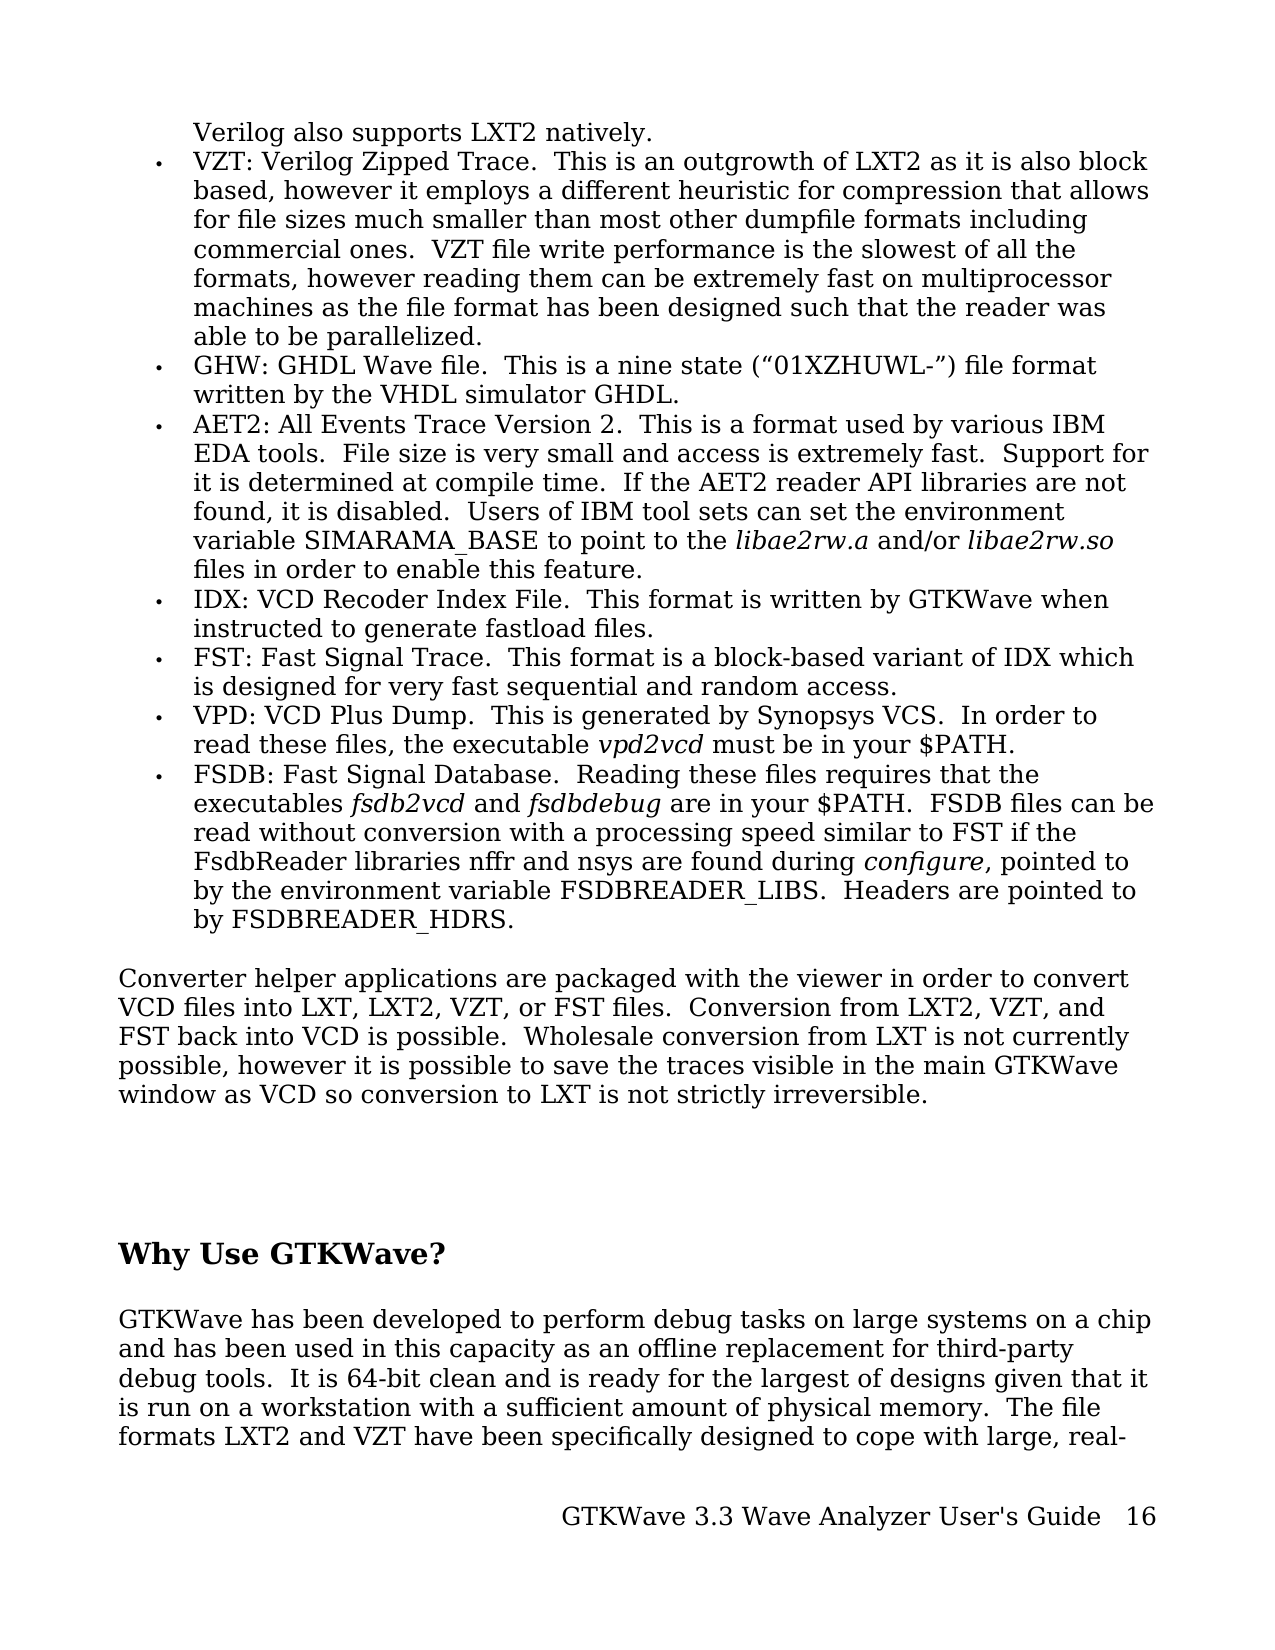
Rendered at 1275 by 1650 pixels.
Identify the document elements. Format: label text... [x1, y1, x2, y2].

list GHW: GHDL Wave file. This is a nine state (“01XZHUWL-”) file format written by the VHDL simulator GHDL. [156, 351, 1157, 410]
list FSDB: Fast Signal Database. Reading these files requires that the executables fsdb2vcd and fsdbdebug are in your $PATH. FSDB files can be read without conversion with a processing speed similar to FST if the FsdbReader libraries nffr and nsys are found during configure, pointed to by the environment variable FSDBREADER_LIBS. Headers are pointed to by FSDBREADER_HDRS. [156, 760, 1157, 935]
text Converter helper applications are packaged with the viewer in order to convert VCD files into LXT, LXT2, VZT, or FST files. Conversion from LXT2, VZT, and FST back into VCD is possible. Wholesale conversion from LXT is not currently possible, however it is possible to save the traces visible in the main GTKWave window as VCD so conversion to LXT is not strictly irreversible. [118, 964, 1157, 1110]
list IDX: VCD Recoder Index File. This format is written by GTKWave when instructed to generate fastload files. [156, 585, 1157, 643]
list FST: Fast Signal Trace. This format is a block-based variant of IDX which is designed for very fast sequential and random access. [156, 643, 1157, 701]
list VPD: VCD Plus Dump. This is generated by Synopsys VCS. In order to read these files, the executable vpd2vcd must be in your $PATH. [156, 701, 1157, 760]
text GTKWave has been developed to perform debug tasks on large systems on a chip and has been used in this capacity as an offline replacement for third-party debug tools. It is 64-bit clean and is ready for the largest of designs given that it is run on a workstation with a sufficient amount of physical memory. The file formats LXT2 and VZT have been specifically designed to cope with large, real- [118, 1305, 1157, 1451]
list AET2: All Events Trace Version 2. This is a format used by various IBM EDA tools. File size is very small and access is extremely fast. Support for it is determined at compile time. If the AET2 reader API libraries are not found, it is disabled. Users of IBM tool sets can set the environment variable SIMARAMA_BASE to point to the libae2rw.a and/or libae2rw.so files in order to enable this feature. [156, 410, 1157, 585]
list VZT: Verilog Zipped Trace. This is an outgrowth of LXT2 as it is also block based, however it employs a different heuristic for compression that allows for file sizes much smaller than most other dumpfile formats including commercial ones. VZT file write performance is the slowest of all the formats, however reading them can be extremely fast on multiprocessor machines as the file format has been designed such that the reader was able to be parallelized. [156, 147, 1157, 351]
list Verilog also supports LXT2 natively. [156, 118, 1157, 147]
text Why Use GTKWave? [118, 1237, 1157, 1271]
